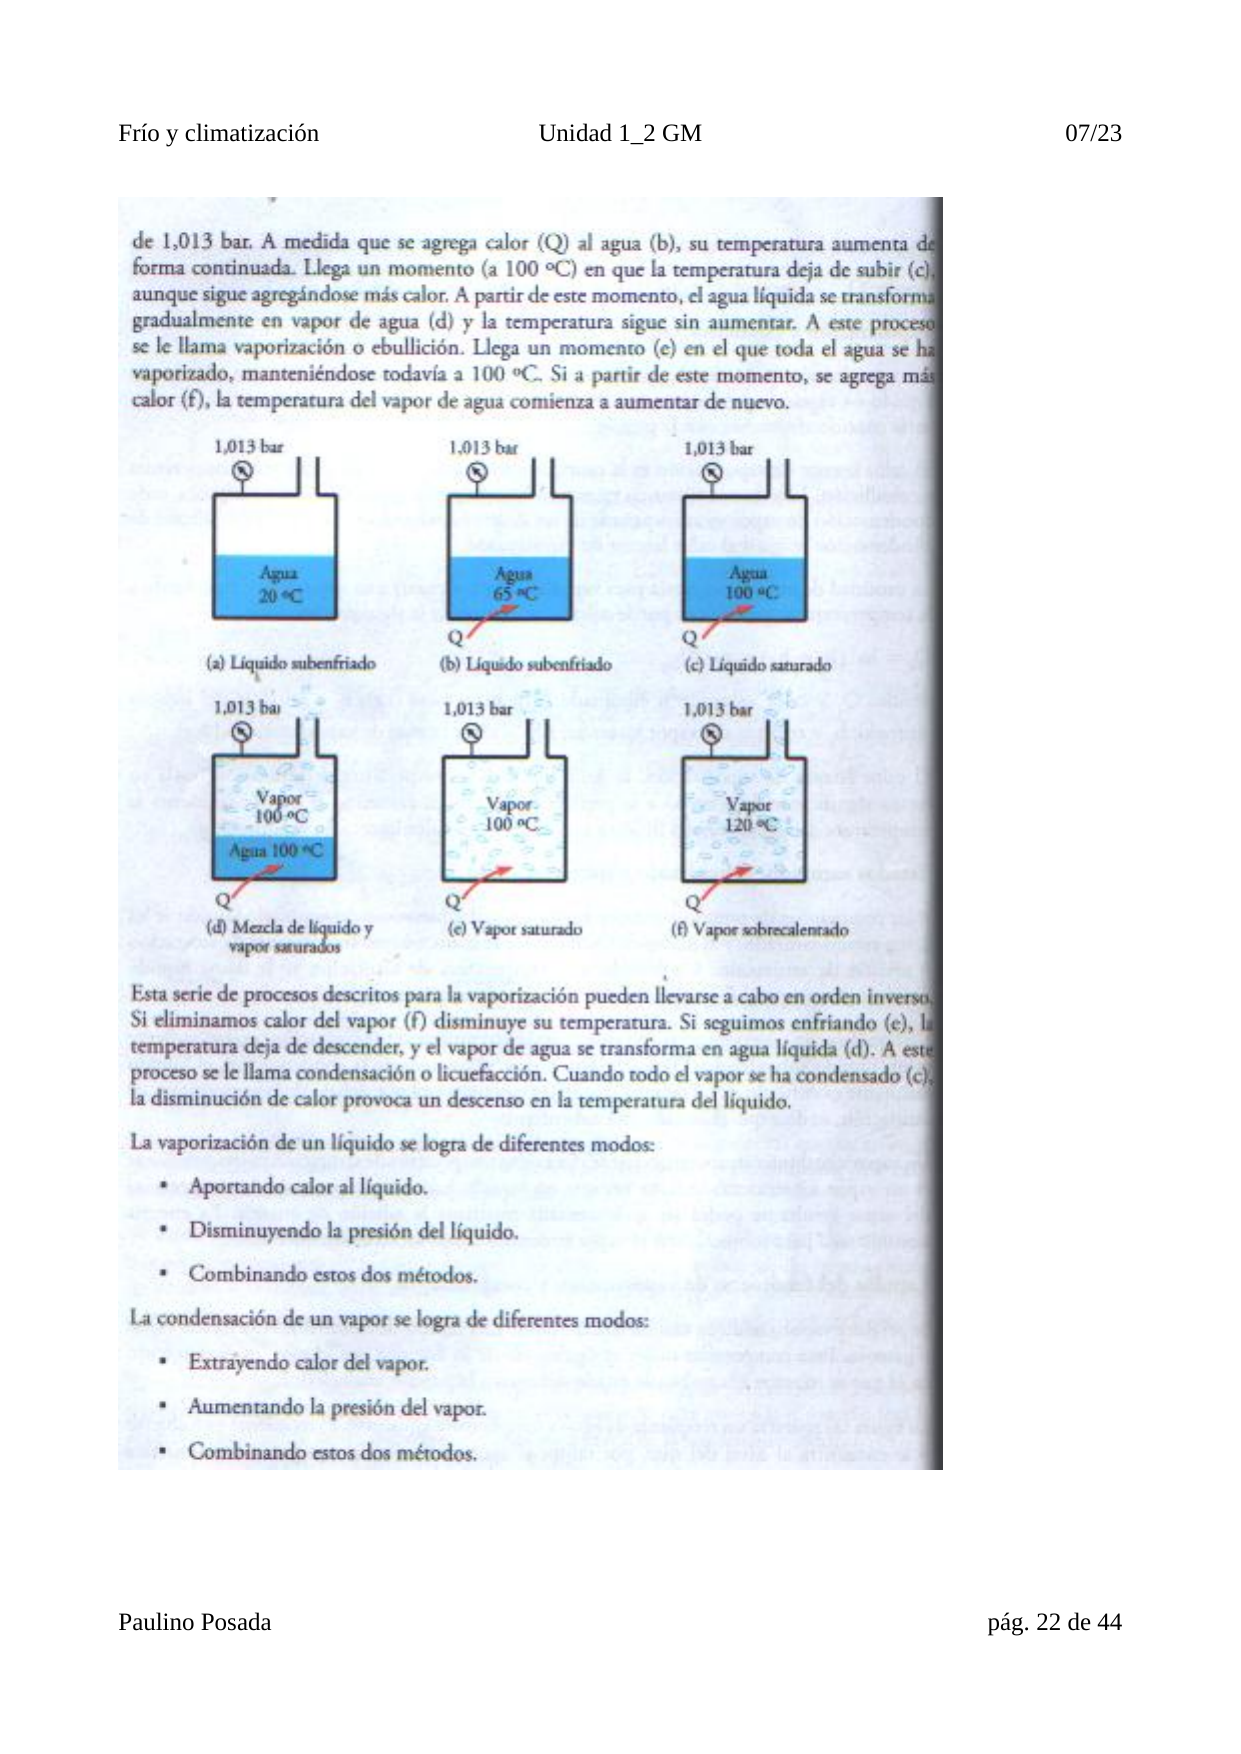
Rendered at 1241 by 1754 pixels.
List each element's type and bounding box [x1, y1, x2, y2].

picture [118, 197, 943, 1470]
